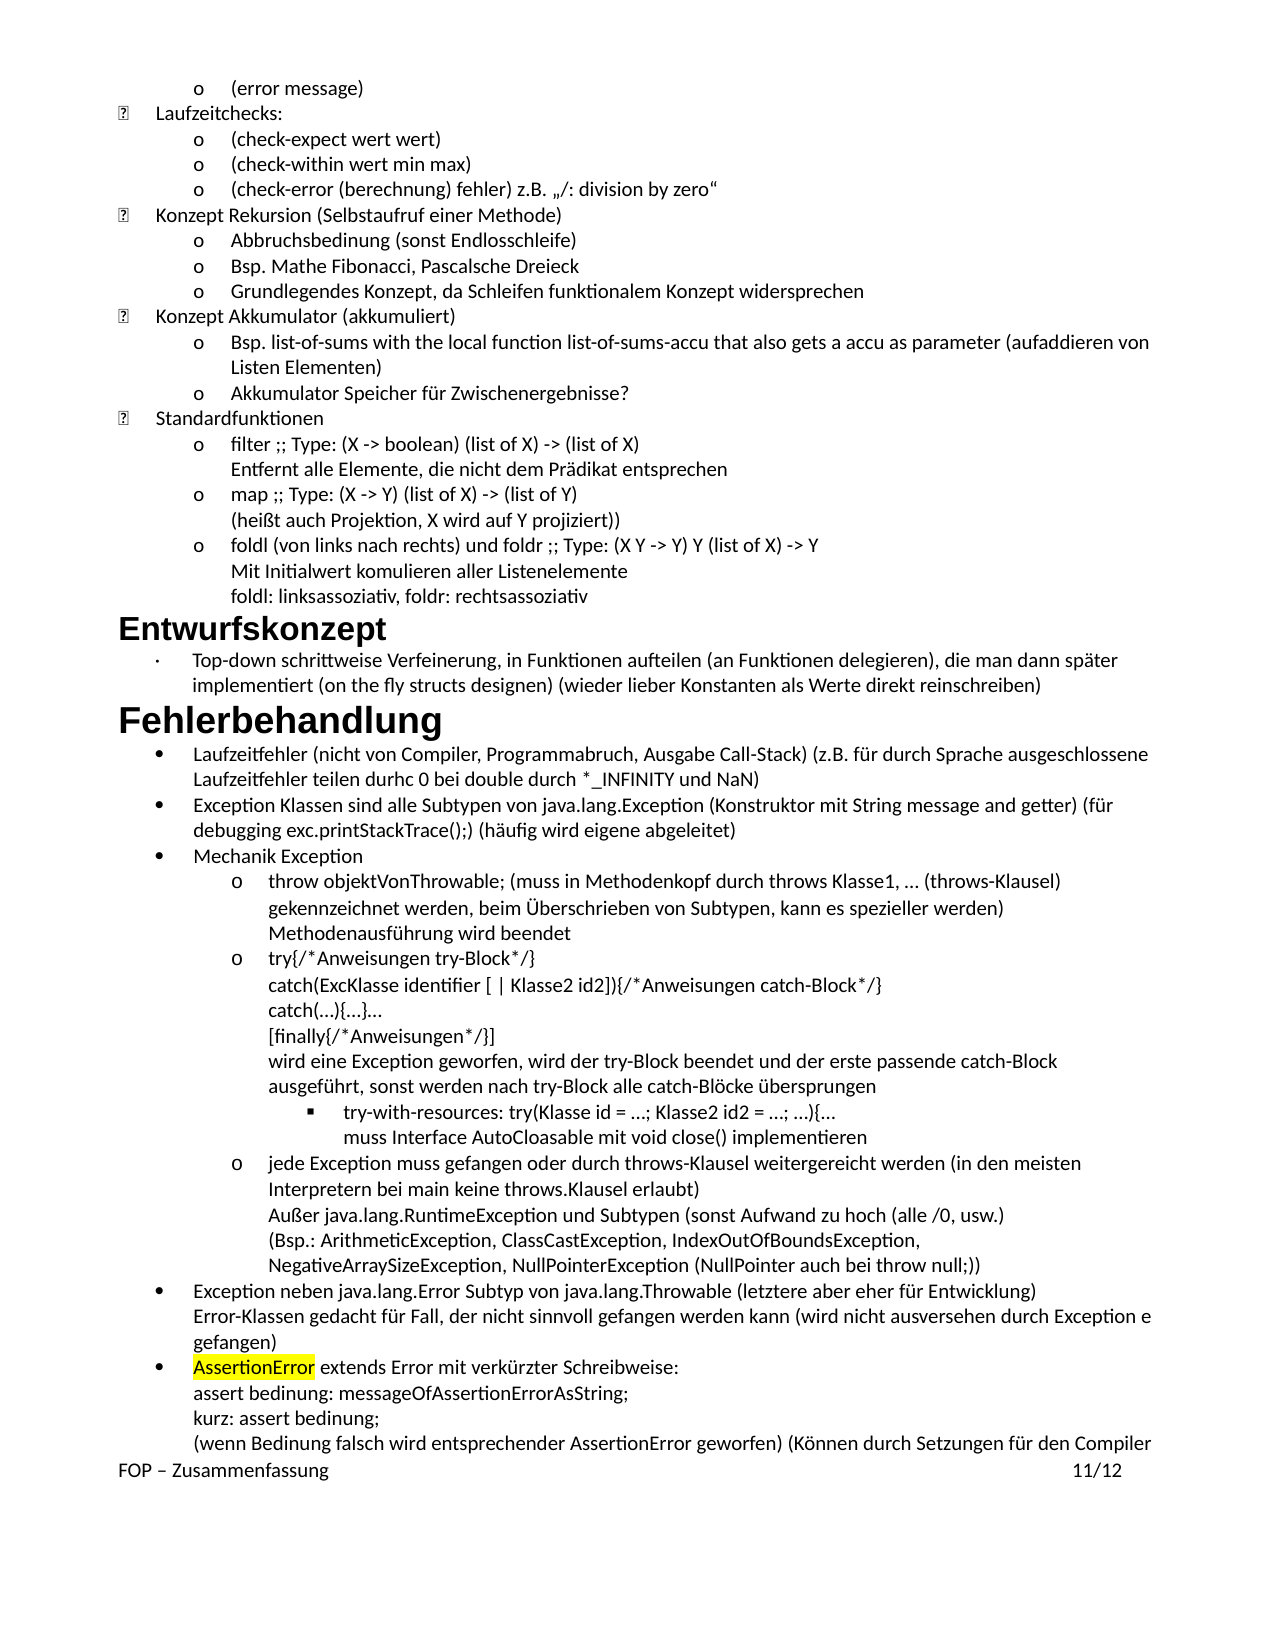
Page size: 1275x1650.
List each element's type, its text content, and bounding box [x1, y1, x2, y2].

list foldl (von links nach rechts) und foldr ;; Type: (X Y -> Y) Y (list of X) -> Y Mit Initialwert komulieren aller Listenelemente foldl: linksassoziativ, foldr: rechtsassoziativ [193, 532, 1157, 609]
list Exception neben java.lang.Error Subtyp von java.lang.Throwable (letztere aber eher für Entwicklung) Error-Klassen gedacht für Fall, der nicht sinnvoll gefangen werden kann (wird nicht ausversehen durch Exception e gefangen) [156, 1278, 1157, 1354]
list map ;; Type: (X -> Y) (list of X) -> (list of Y) (heißt auch Projektion, X wird auf Y projiziert)) [193, 482, 1157, 532]
list (check-within wert min max) [193, 151, 1157, 177]
list (check-error (berechnung) fehler) z.B. „/: division by zero“ [193, 177, 1157, 202]
list Bsp. list-of-sums with the local function list-of-sums-accu that also gets a accu as parameter (aufaddieren von Listen Elementen) [193, 329, 1157, 380]
list jede Exception muss gefangen oder durch throws-Klausel weitergereicht werden (in den meisten Interpretern bei main keine throws.Klausel erlaubt) Außer java.lang.RuntimeException und Subtypen (sonst Aufwand zu hoch (alle /0, usw.) (Bsp.: ArithmeticException, ClassCastException, IndexOutOfBoundsException, NegativeArraySizeException, NullPointerException (NullPointer auch bei throw null;)) [231, 1150, 1157, 1278]
list filter ;; Type: (X -> boolean) (list of X) -> (list of X) Entfernt alle Elemente, die nicht dem Prädikat entsprechen [193, 431, 1157, 482]
list AssertionError extends Error mit verkürzter Schreibweise: assert bedinung: messageOfAssertionErrorAsString; kurz: assert bedinung; (wenn Bedinung falsch wird entsprechender AssertionError geworfen) (Können durch Setzungen für den Compiler [156, 1354, 1157, 1456]
list Grundlegendes Konzept, da Schleifen funktionalem Konzept widersprechen [193, 278, 1157, 304]
list try-with-resources: try(Klasse id = …; Klasse2 id2 = …; …){… muss Interface AutoCloasable mit void close() implementieren [306, 1099, 1157, 1150]
list Laufzeitchecks: [118, 100, 1157, 126]
list Abbruchsbedinung (sonst Endlosschleife) [193, 227, 1157, 253]
list Akkumulator Speicher für Zwischenergebnisse? [193, 380, 1157, 405]
list Konzept Rekursion (Selbstaufruf einer Methode) [118, 202, 1157, 227]
list Exception Klassen sind alle Subtypen von java.lang.Exception (Konstruktor mit String message and getter) (für debugging exc.printStackTrace();) (häufig wird eigene abgeleitet) [156, 792, 1157, 843]
list Konzept Akkumulator (akkumuliert) [118, 304, 1157, 329]
list (error message) [193, 75, 1157, 100]
list Laufzeitfehler (nicht von Compiler, Programmabruch, Ausgabe Call-Stack) (z.B. für durch Sprache ausgeschlossene Laufzeitfehler teilen durhc 0 bei double durch *_INFINITY und NaN) [156, 741, 1157, 792]
list (check-expect wert wert) [193, 126, 1157, 151]
list Bsp. Mathe Fibonacci, Pascalsche Dreieck [193, 253, 1157, 278]
list Mechanik Exception [156, 843, 1157, 868]
subtitle Entwurfskonzept [118, 609, 1157, 647]
list Top-down schrittweise Verfeinerung, in Funktionen aufteilen (an Funktionen delegieren), die man dann später implementiert (on the fly structs designen) (wieder lieber Konstanten als Werte direkt reinschreiben) [154, 647, 1157, 698]
list Standardfunktionen [118, 405, 1157, 431]
list try{/*Anweisungen try-Block*/} catch(ExcKlasse identifier [ | Klasse2 id2]){/*Anweisungen catch-Block*/} catch(…){…}… [finally{/*Anweisungen*/}] wird eine Exception geworfen, wird der try-Block beendet und der erste passende catch-Block ausgeführt, sonst werden nach try-Block alle catch-Blöcke übersprungen [231, 946, 1157, 1099]
subtitle Fehlerbehandlung [118, 698, 1157, 741]
list throw objektVonThrowable; (muss in Methodenkopf durch throws Klasse1, … (throws-Klausel) gekennzeichnet werden, beim Überschrieben von Subtypen, kann es spezieller werden) Methodenausführung wird beendet [231, 868, 1157, 946]
